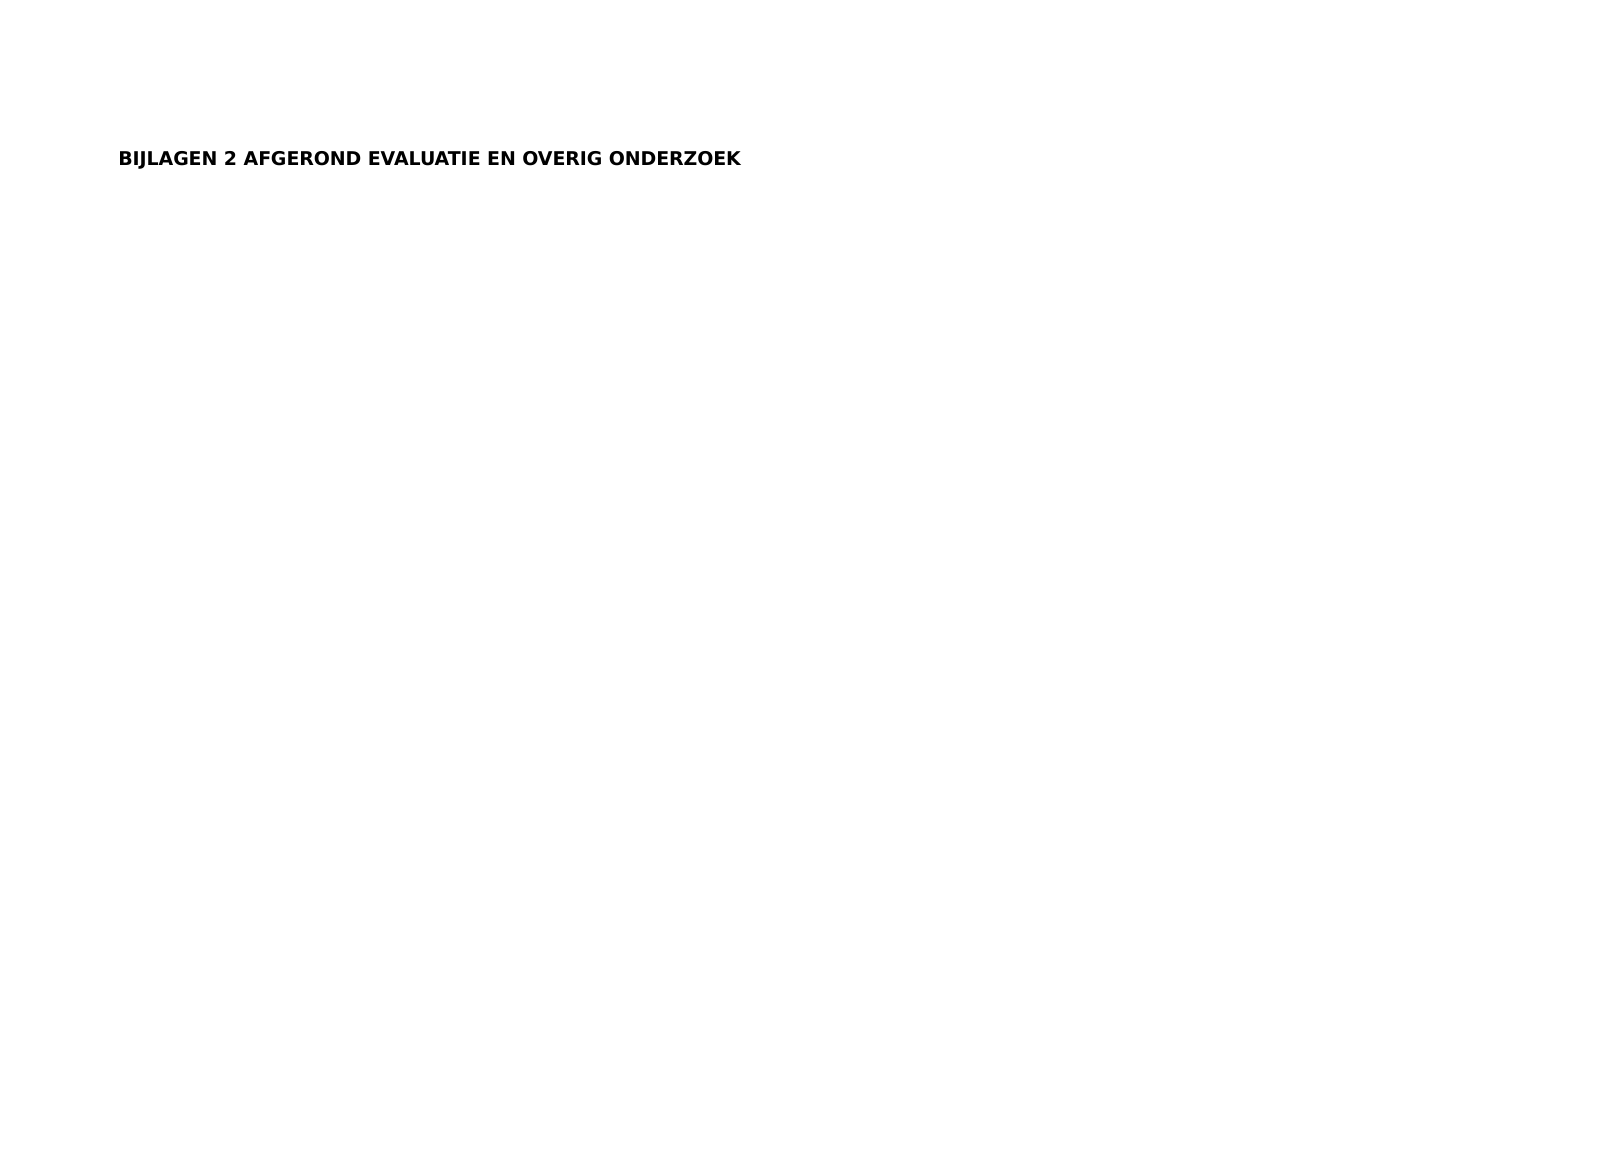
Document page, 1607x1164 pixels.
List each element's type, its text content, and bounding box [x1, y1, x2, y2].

subtitle BIJLAGEN 2 AFGEROND EVALUATIE EN OVERIG ONDERZOEK [118, 148, 1488, 170]
